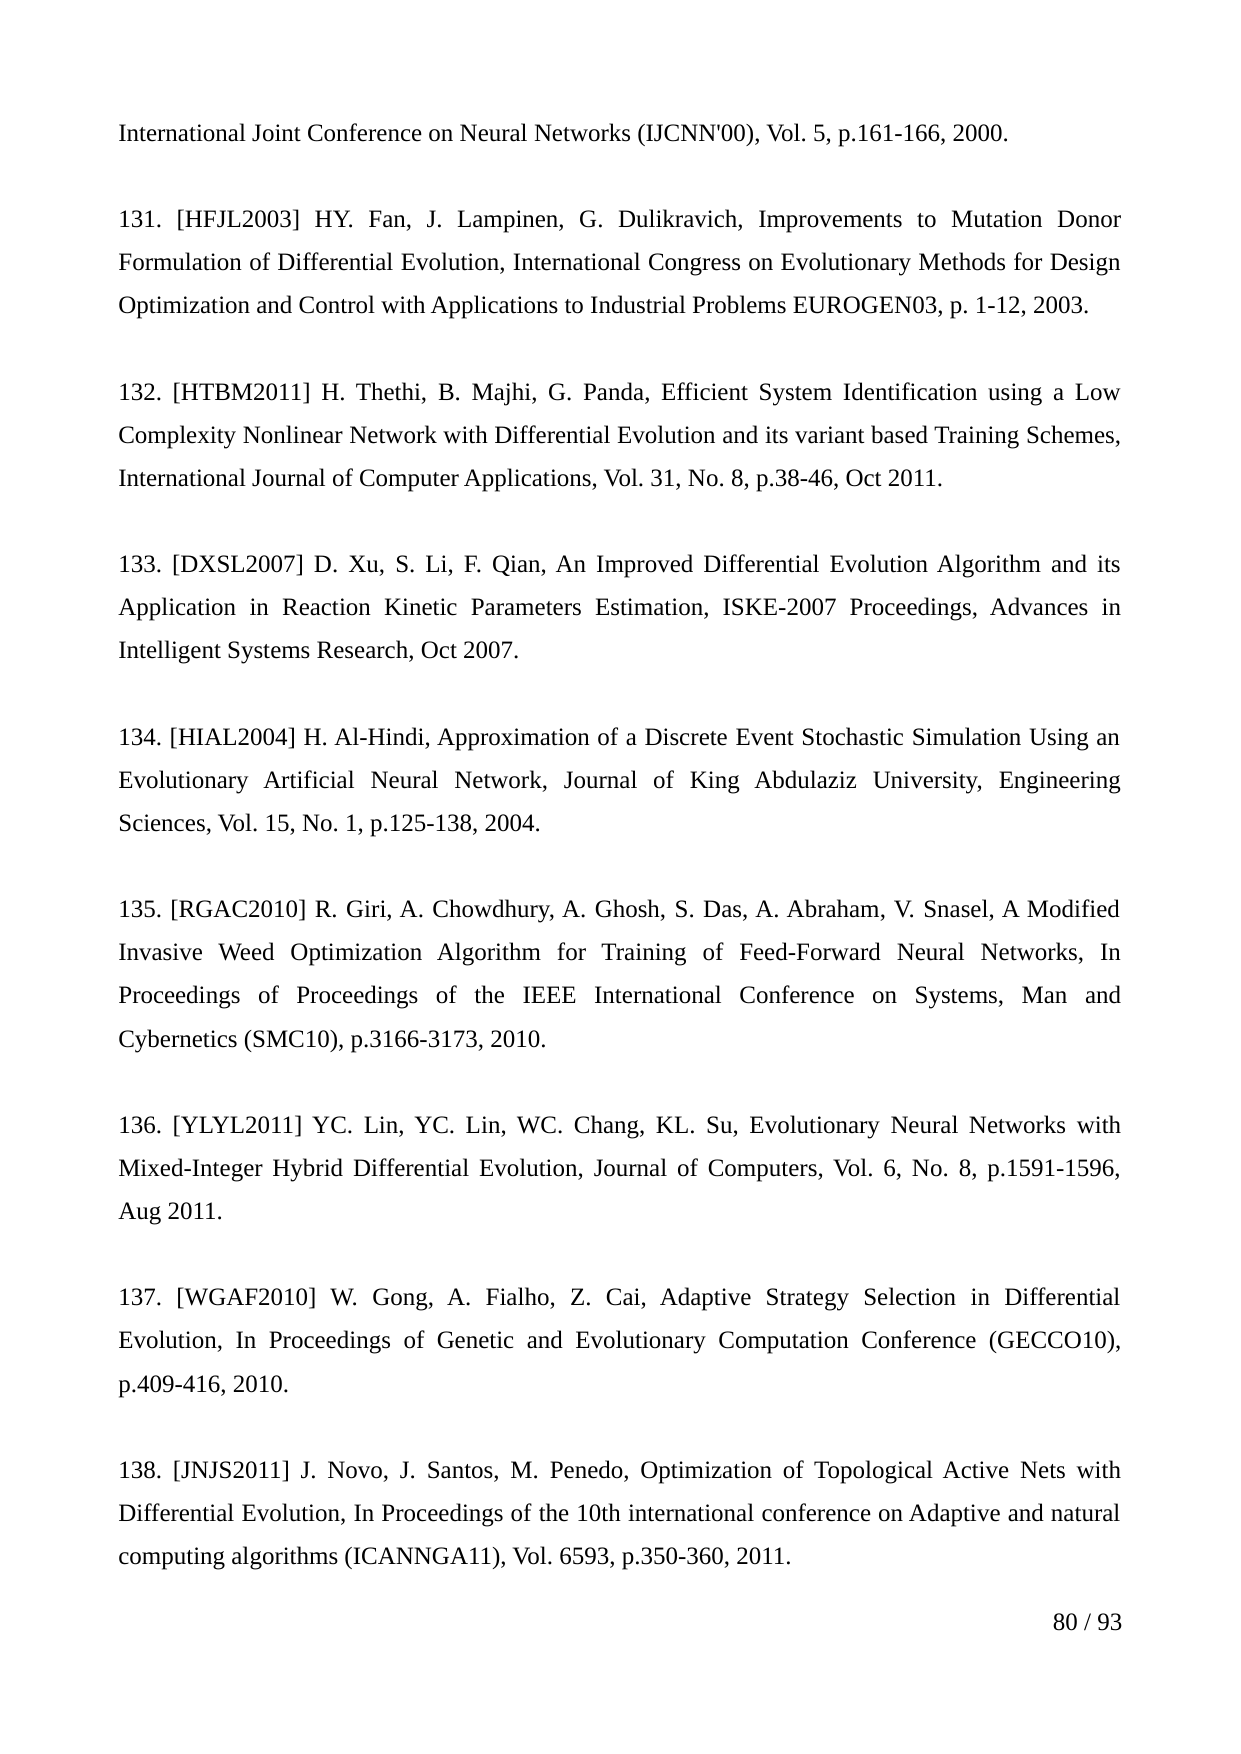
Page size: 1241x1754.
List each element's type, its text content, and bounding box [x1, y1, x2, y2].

text 131. [HFJL2003] HY. Fan, J. Lampinen, G. Dulikravich, Improvements to Mutation Donor Formulation of Differential Evolution, International Congress on Evolutionary Methods for Design Optimization and Control with Applications to Industrial Problems EUROGEN03, p. 1-12, 2003. [118, 204, 1122, 319]
text 133. [DXSL2007] D. Xu, S. Li, F. Qian, An Improved Differential Evolution Algorithm and its Application in Reaction Kinetic Parameters Estimation, ISKE-2007 Proceedings, Advances in Intelligent Systems Research, Oct 2007. [118, 549, 1122, 664]
text 132. [HTBM2011] H. Thethi, B. Majhi, G. Panda, Efficient System Identification using a Low Complexity Nonlinear Network with Differential Evolution and its variant based Training Schemes, International Journal of Computer Applications, Vol. 31, No. 8, p.38-46, Oct 2011. [118, 377, 1122, 492]
text International Joint Conference on Neural Networks (IJCNN'00), Vol. 5, p.161-166, 2000. [118, 118, 1122, 147]
text 137. [WGAF2010] W. Gong, A. Fialho, Z. Cai, Adaptive Strategy Selection in Differential Evolution, In Proceedings of Genetic and Evolutionary Computation Conference (GECCO10), p.409-416, 2010. [118, 1282, 1122, 1397]
text 138. [JNJS2011] J. Novo, J. Santos, M. Penedo, Optimization of Topological Active Nets with Differential Evolution, In Proceedings of the 10th international conference on Adaptive and natural computing algorithms (ICANNGA11), Vol. 6593, p.350-360, 2011. [118, 1455, 1122, 1570]
text 134. [HIAL2004] H. Al-Hindi, Approximation of a Discrete Event Stochastic Simulation Using an Evolutionary Artificial Neural Network, Journal of King Abdulaziz University, Engineering Sciences, Vol. 15, No. 1, p.125-138, 2004. [118, 722, 1122, 837]
text 136. [YLYL2011] YC. Lin, YC. Lin, WC. Chang, KL. Su, Evolutionary Neural Networks with Mixed-Integer Hybrid Differential Evolution, Journal of Computers, Vol. 6, No. 8, p.1591-1596, Aug 2011. [118, 1110, 1122, 1225]
text 135. [RGAC2010] R. Giri, A. Chowdhury, A. Ghosh, S. Das, A. Abraham, V. Snasel, A Modified Invasive Weed Optimization Algorithm for Training of Feed-Forward Neural Networks, In Proceedings of Proceedings of the IEEE International Conference on Systems, Man and Cybernetics (SMC10), p.3166-3173, 2010. [118, 894, 1122, 1052]
